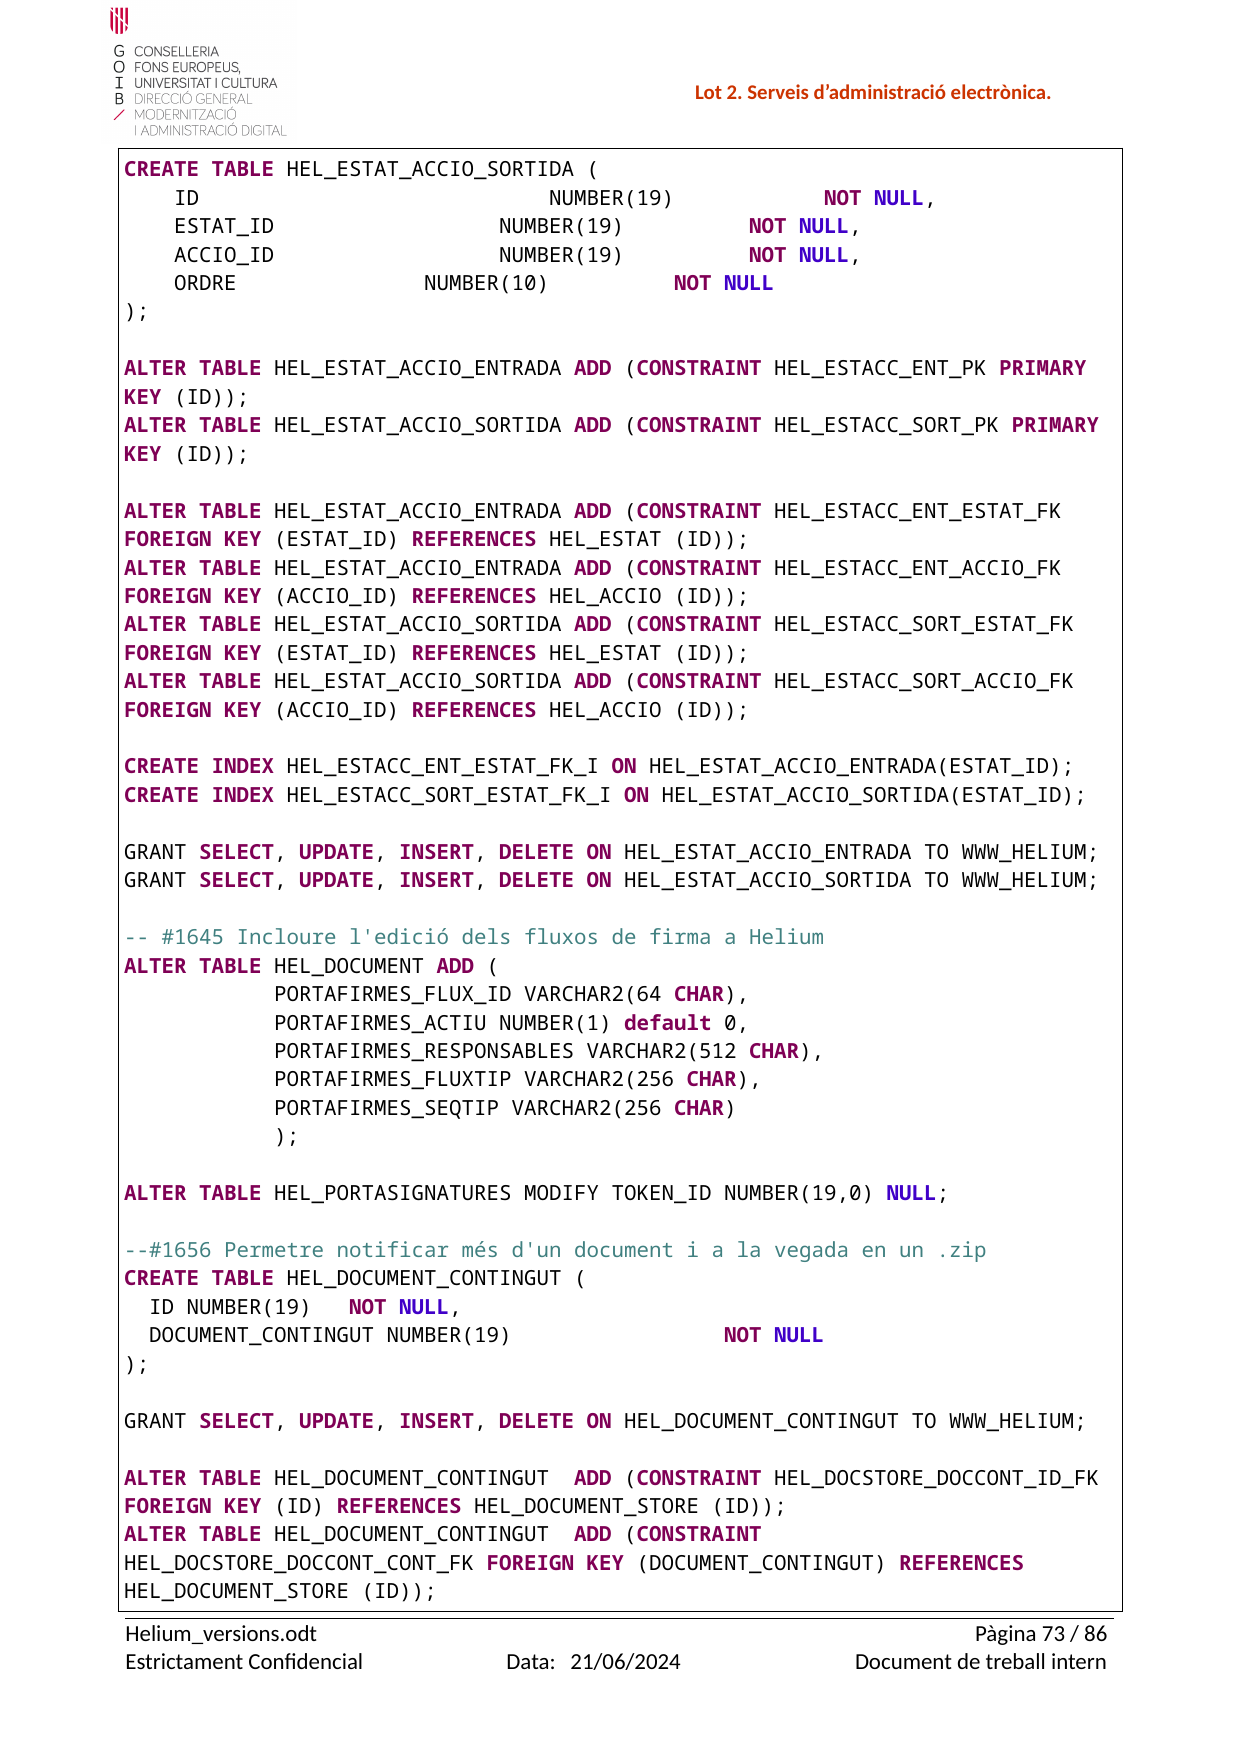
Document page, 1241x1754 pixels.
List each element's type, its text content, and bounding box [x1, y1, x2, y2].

picture [100, 0, 297, 144]
table_header CREATE TABLE HEL_ESTAT_ACCIO_SORTIDA ( ID NUMBER(19) NOT NULL, ESTAT_ID NUMBER(19) NOT NULL, ACCIO_ID NUMBER(19) NOT NULL, ORDRE NUMBER(10) NOT NULL ); ALTER TABLE HEL_ESTAT_ACCIO_ENTRADA ADD (CONSTRAINT HEL_ESTACC_ENT_PK PRIMARY KEY (ID)); ALTER TABLE HEL_ESTAT_ACCIO_SORTIDA ADD (CONSTRAINT HEL_ESTACC_SORT_PK PRIMARY KEY (ID)); ALTER TABLE HEL_ESTAT_ACCIO_ENTRADA ADD (CONSTRAINT HEL_ESTACC_ENT_ESTAT_FK FOREIGN KEY (ESTAT_ID) REFERENCES HEL_ESTAT (ID)); ALTER TABLE HEL_ESTAT_ACCIO_ENTRADA ADD (CONSTRAINT HEL_ESTACC_ENT_ACCIO_FK FOREIGN KEY (ACCIO_ID) REFERENCES HEL_ACCIO (ID)); ALTER TABLE HEL_ESTAT_ACCIO_SORTIDA ADD (CONSTRAINT HEL_ESTACC_SORT_ESTAT_FK FOREIGN KEY (ESTAT_ID) REFERENCES HEL_ESTAT (ID)); ALTER TABLE HEL_ESTAT_ACCIO_SORTIDA ADD (CONSTRAINT HEL_ESTACC_SORT_ACCIO_FK FOREIGN KEY (ACCIO_ID) REFERENCES HEL_ACCIO (ID)); CREATE INDEX HEL_ESTACC_ENT_ESTAT_FK_I ON HEL_ESTAT_ACCIO_ENTRADA(ESTAT_ID); CREATE INDEX HEL_ESTACC_SORT_ESTAT_FK_I ON HEL_ESTAT_ACCIO_SORTIDA(ESTAT_ID); GRANT SELECT, UPDATE, INSERT, DELETE ON HEL_ESTAT_ACCIO_ENTRADA TO WWW_HELIUM; GRANT SELECT, UPDATE, INSERT, DELETE ON HEL_ESTAT_ACCIO_SORTIDA TO WWW_HELIUM; -- #1645 Incloure l'edició dels fluxos de firma a Helium ALTER TABLE HEL_DOCUMENT ADD ( PORTAFIRMES_FLUX_ID VARCHAR2(64 CHAR), PORTAFIRMES_ACTIU NUMBER(1) default 0, PORTAFIRMES_RESPONSABLES VARCHAR2(512 CHAR), PORTAFIRMES_FLUXTIP VARCHAR2(256 CHAR), PORTAFIRMES_SEQTIP VARCHAR2(256 CHAR) ); ALTER TABLE HEL_PORTASIGNATURES MODIFY TOKEN_ID NUMBER(19,0) NULL; --#1656 Permetre notificar més d'un document i a la vegada en un .zip CREATE TABLE HEL_DOCUMENT_CONTINGUT ( ID NUMBER(19) NOT NULL, DOCUMENT_CONTINGUT NUMBER(19) NOT NULL ); GRANT SELECT, UPDATE, INSERT, DELETE ON HEL_DOCUMENT_CONTINGUT TO WWW_HELIUM; ALTER TABLE HEL_DOCUMENT_CONTINGUT ADD (CONSTRAINT HEL_DOCSTORE_DOCCONT_ID_FK FOREIGN KEY (ID) REFERENCES HEL_DOCUMENT_STORE (ID)); ALTER TABLE HEL_DOCUMENT_CONTINGUT ADD (CONSTRAINT HEL_DOCSTORE_DOCCONT_CONT_FK FOREIGN KEY (DOCUMENT_CONTINGUT) REFERENCES HEL_DOCUMENT_STORE (ID)); [119, 149, 1122, 1611]
